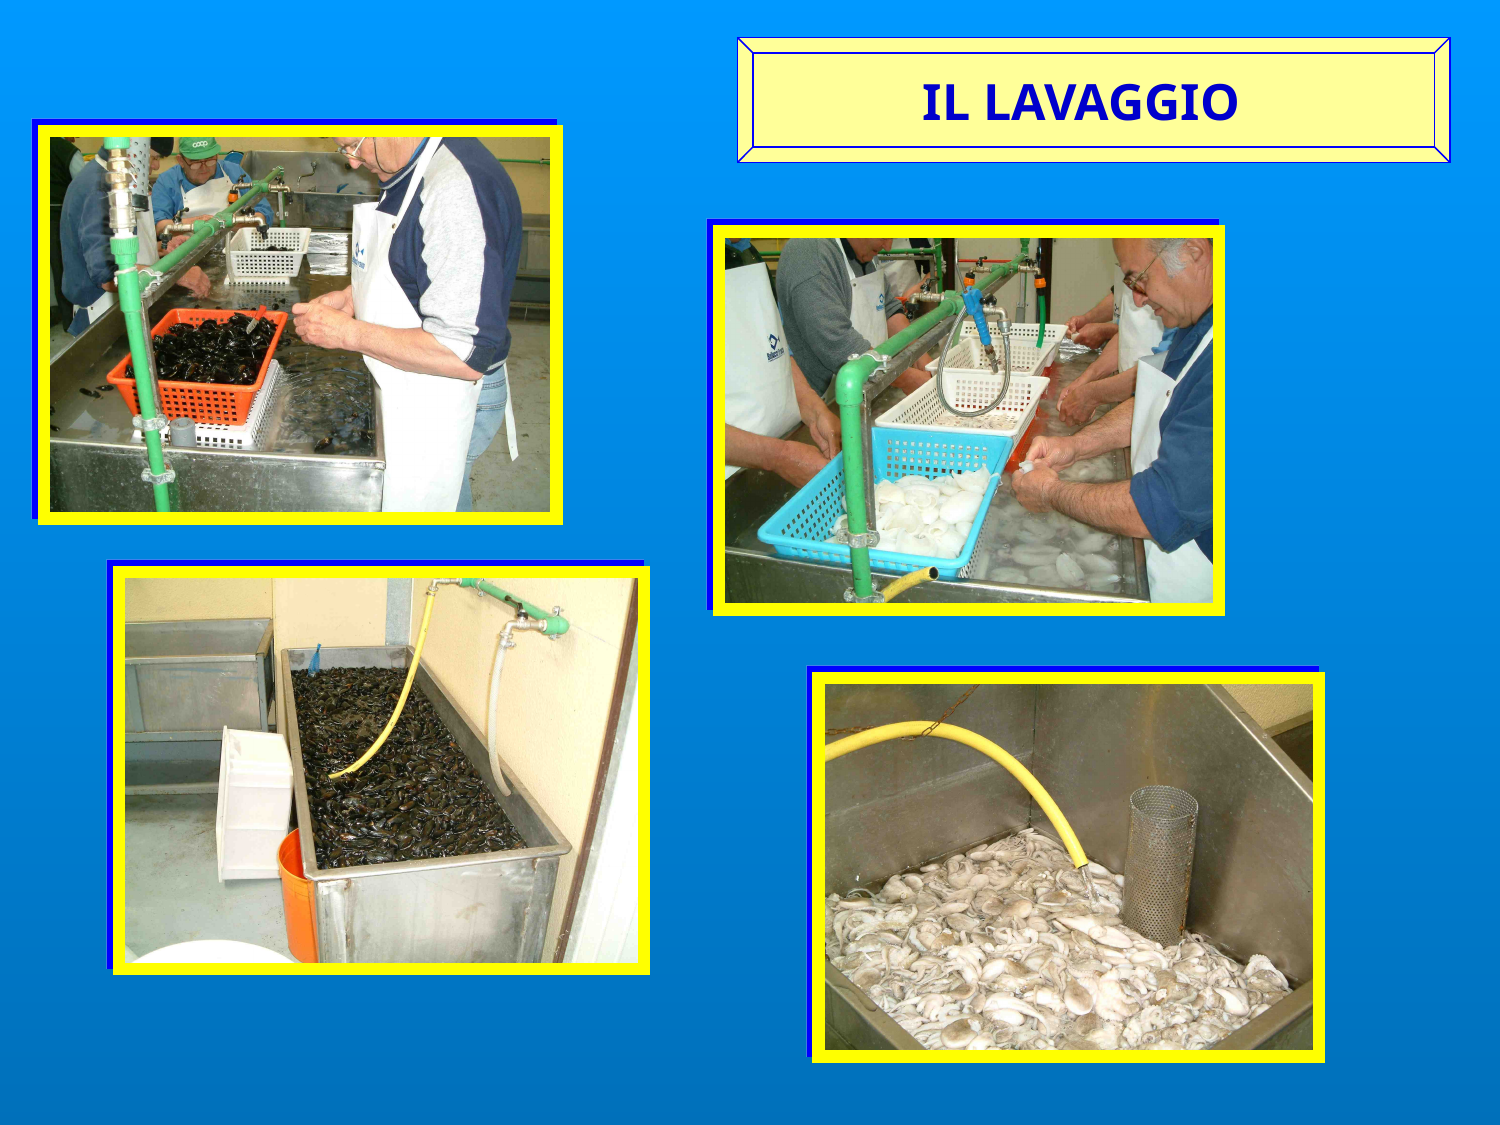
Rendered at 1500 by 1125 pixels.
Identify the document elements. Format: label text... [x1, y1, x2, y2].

text_box [737, 37, 1450, 163]
picture [125, 578, 638, 963]
picture [725, 237, 1213, 604]
picture [825, 684, 1313, 1051]
picture [50, 137, 551, 513]
text_box IL LAVAGGIO [787, 62, 1375, 138]
